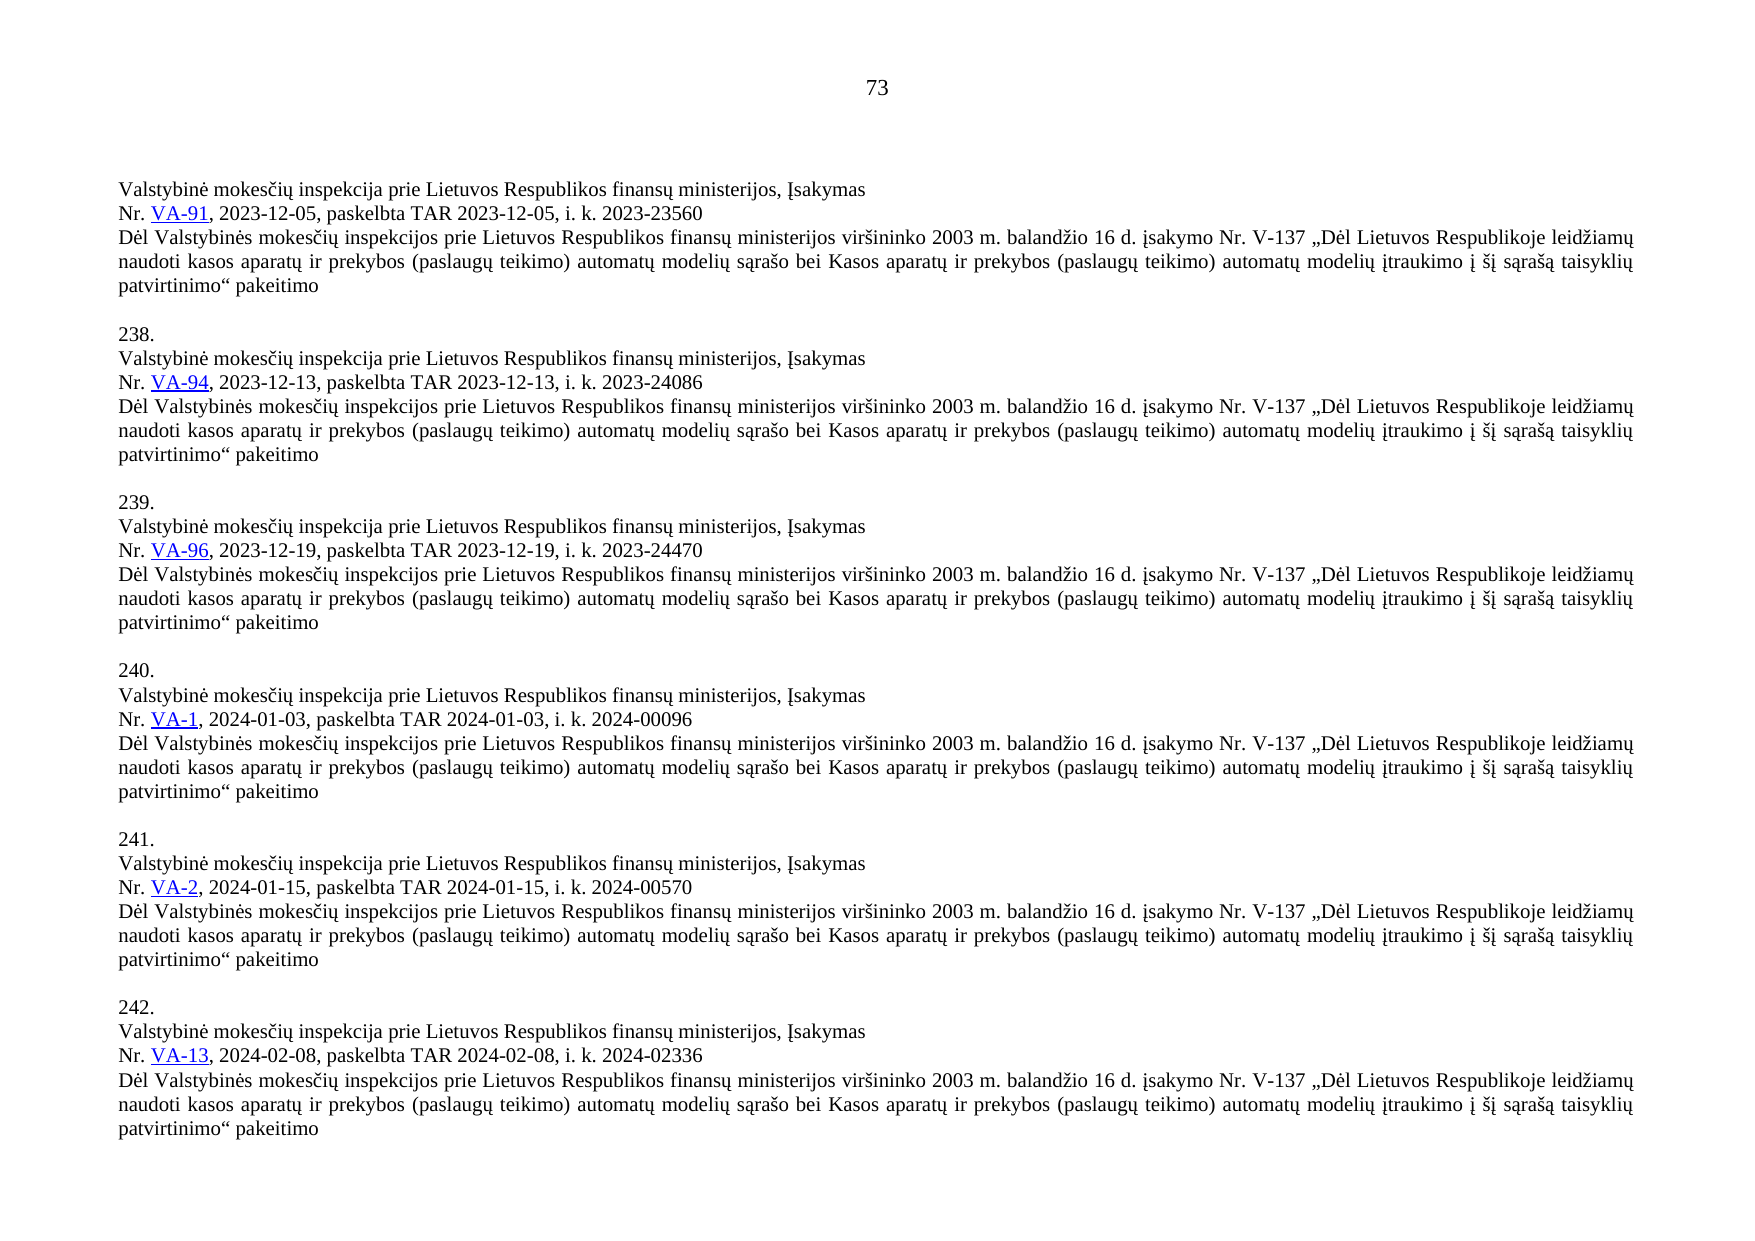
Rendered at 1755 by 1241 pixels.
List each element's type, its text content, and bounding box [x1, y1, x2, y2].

text Valstybinė mokesčių inspekcija prie Lietuvos Respublikos finansų ministerijos, Įsakymas [118, 1019, 1636, 1043]
text Nr. VA-13, 2024-02-08, paskelbta TAR 2024-02-08, i. k. 2024-02336 [118, 1043, 1636, 1067]
text Valstybinė mokesčių inspekcija prie Lietuvos Respublikos finansų ministerijos, Įsakymas [118, 682, 1636, 707]
text 241. [118, 827, 1636, 851]
text Dėl Valstybinės mokesčių inspekcijos prie Lietuvos Respublikos finansų ministerijos viršininko 2003 m. balandžio 16 d. įsakymo Nr. V-137 „Dėl Lietuvos Respublikoje leidžiamų naudoti kasos aparatų ir prekybos (paslaugų teikimo) automatų modelių sąrašo bei Kasos aparatų ir prekybos (paslaugų teikimo) automatų modelių įtraukimo į šį sąrašą taisyklių patvirtinimo“ pakeitimo [118, 1067, 1636, 1140]
text Valstybinė mokesčių inspekcija prie Lietuvos Respublikos finansų ministerijos, Įsakymas [118, 177, 1636, 201]
text Nr. VA-96, 2023-12-19, paskelbta TAR 2023-12-19, i. k. 2023-24470 [118, 538, 1636, 562]
text Dėl Valstybinės mokesčių inspekcijos prie Lietuvos Respublikos finansų ministerijos viršininko 2003 m. balandžio 16 d. įsakymo Nr. V-137 „Dėl Lietuvos Respublikoje leidžiamų naudoti kasos aparatų ir prekybos (paslaugų teikimo) automatų modelių sąrašo bei Kasos aparatų ir prekybos (paslaugų teikimo) automatų modelių įtraukimo į šį sąrašą taisyklių patvirtinimo“ pakeitimo [118, 899, 1636, 971]
text Valstybinė mokesčių inspekcija prie Lietuvos Respublikos finansų ministerijos, Įsakymas [118, 514, 1636, 538]
text Nr. VA-91, 2023-12-05, paskelbta TAR 2023-12-05, i. k. 2023-23560 [118, 201, 1636, 225]
text Dėl Valstybinės mokesčių inspekcijos prie Lietuvos Respublikos finansų ministerijos viršininko 2003 m. balandžio 16 d. įsakymo Nr. V-137 „Dėl Lietuvos Respublikoje leidžiamų naudoti kasos aparatų ir prekybos (paslaugų teikimo) automatų modelių sąrašo bei Kasos aparatų ir prekybos (paslaugų teikimo) automatų modelių įtraukimo į šį sąrašą taisyklių patvirtinimo“ pakeitimo [118, 394, 1636, 466]
text Dėl Valstybinės mokesčių inspekcijos prie Lietuvos Respublikos finansų ministerijos viršininko 2003 m. balandžio 16 d. įsakymo Nr. V-137 „Dėl Lietuvos Respublikoje leidžiamų naudoti kasos aparatų ir prekybos (paslaugų teikimo) automatų modelių sąrašo bei Kasos aparatų ir prekybos (paslaugų teikimo) automatų modelių įtraukimo į šį sąrašą taisyklių patvirtinimo“ pakeitimo [118, 225, 1636, 297]
text Nr. VA-2, 2024-01-15, paskelbta TAR 2024-01-15, i. k. 2024-00570 [118, 875, 1636, 899]
text 238. [118, 322, 1636, 346]
text 242. [118, 995, 1636, 1019]
text Dėl Valstybinės mokesčių inspekcijos prie Lietuvos Respublikos finansų ministerijos viršininko 2003 m. balandžio 16 d. įsakymo Nr. V-137 „Dėl Lietuvos Respublikoje leidžiamų naudoti kasos aparatų ir prekybos (paslaugų teikimo) automatų modelių sąrašo bei Kasos aparatų ir prekybos (paslaugų teikimo) automatų modelių įtraukimo į šį sąrašą taisyklių patvirtinimo“ pakeitimo [118, 562, 1636, 634]
text Valstybinė mokesčių inspekcija prie Lietuvos Respublikos finansų ministerijos, Įsakymas [118, 851, 1636, 875]
text 239. [118, 490, 1636, 514]
text Dėl Valstybinės mokesčių inspekcijos prie Lietuvos Respublikos finansų ministerijos viršininko 2003 m. balandžio 16 d. įsakymo Nr. V-137 „Dėl Lietuvos Respublikoje leidžiamų naudoti kasos aparatų ir prekybos (paslaugų teikimo) automatų modelių sąrašo bei Kasos aparatų ir prekybos (paslaugų teikimo) automatų modelių įtraukimo į šį sąrašą taisyklių patvirtinimo“ pakeitimo [118, 731, 1636, 803]
text Valstybinė mokesčių inspekcija prie Lietuvos Respublikos finansų ministerijos, Įsakymas [118, 346, 1636, 370]
text Nr. VA-1, 2024-01-03, paskelbta TAR 2024-01-03, i. k. 2024-00096 [118, 707, 1636, 731]
text Nr. VA-94, 2023-12-13, paskelbta TAR 2023-12-13, i. k. 2023-24086 [118, 370, 1636, 394]
text 240. [118, 658, 1636, 682]
